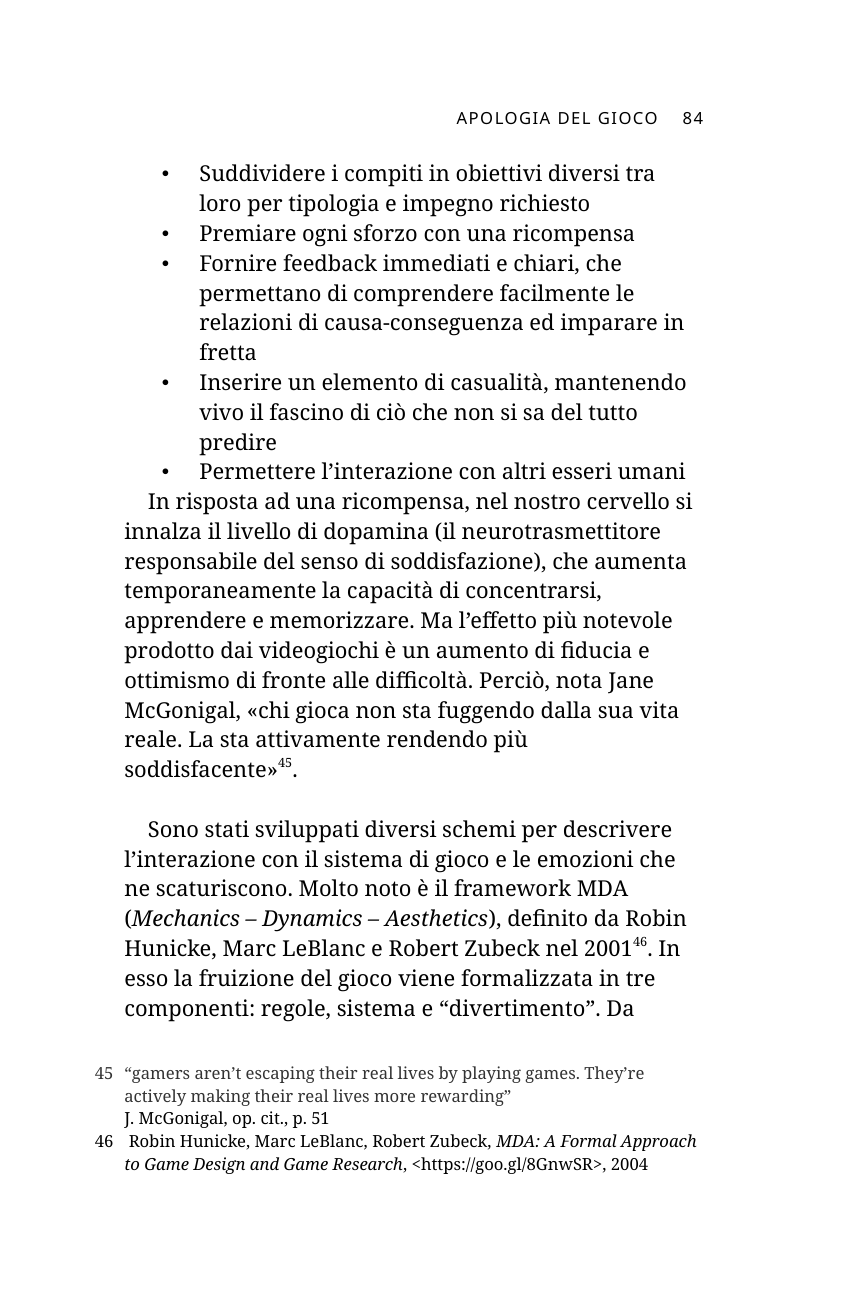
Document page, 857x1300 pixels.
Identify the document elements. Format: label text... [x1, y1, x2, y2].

list Suddividere i compiti in obiettivi diversi tra loro per tipologia e impegno richiesto [162, 158, 703, 218]
list Inserire un elemento di casualità, mantenendo vivo il fascino di ciò che non si sa del tutto predire [162, 367, 703, 456]
text Sono stati sviluppati diversi schemi per descrivere l’interazione con il sistema di gioco e le emozioni che ne scaturiscono. Molto noto è il framework MDA (Mechanics – Dynamics – Aesthetics), definito da Robin Hunicke, Marc LeBlanc e Robert Zubeck nel 2001. In esso la fruizione del gioco viene formalizzata in tre componenti: regole, sistema e “divertimento”. Da [124, 814, 703, 1022]
list Fornire feedback immediati e chiari, che permettano di comprendere facilmente le relazioni di causa-conseguenza ed imparare in fretta [162, 248, 703, 367]
text Robin Hunicke, Marc LeBlanc, Robert Zubeck, MDA: A Formal Approach to Game Design and Game Research, <https://goo.gl/8GnwSR>, 2004 [94, 1130, 703, 1175]
list Permettere l’interazione con altri esseri umani [162, 456, 703, 486]
text In risposta ad una ricompensa, nel nostro cervello si innalza il livello di dopamina (il neurotrasmettitore responsabile del senso di soddisfazione), che aumenta temporaneamente la capacità di concentrarsi, apprendere e memorizzare. Ma l’effetto più notevole prodotto dai videogiochi è un aumento di fiducia e ottimismo di fronte alle difficoltà. Perciò, nota Jane McGonigal, «chi gioca non sta fuggendo dalla sua vita reale. La sta attivamente rendendo più soddisfacente». [124, 486, 703, 784]
text J. McGonigal, op. cit., p. 51 [94, 1107, 703, 1130]
list Premiare ogni sforzo con una ricompensa [162, 218, 703, 248]
text “gamers aren’t escaping their real lives by playing games. They’re actively making their real lives more rewarding” [94, 1062, 703, 1107]
